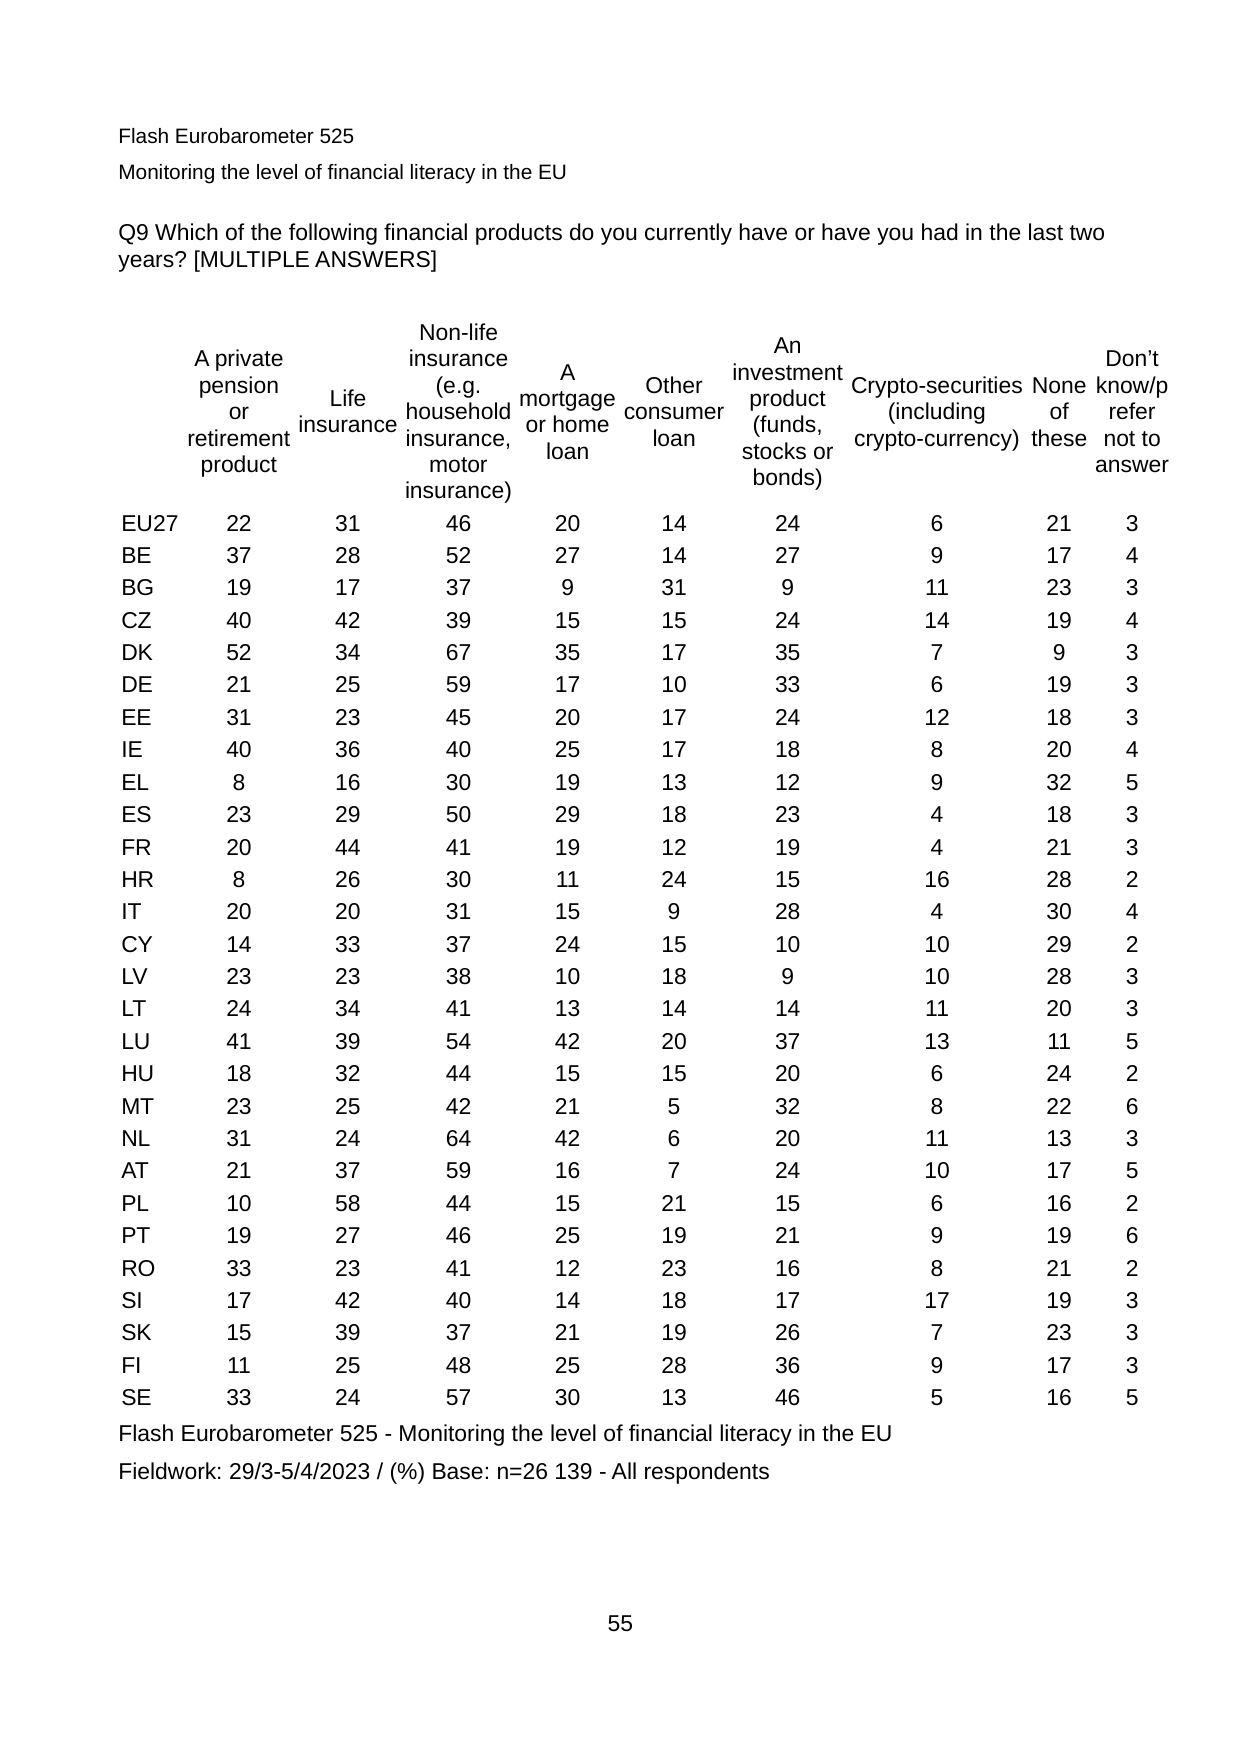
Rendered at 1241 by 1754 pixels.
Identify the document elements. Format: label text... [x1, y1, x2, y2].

table_cell 3 [1091, 1122, 1173, 1154]
table_cell 39 [401, 604, 515, 636]
table_cell 28 [1027, 960, 1091, 992]
table_cell 3 [1091, 830, 1173, 863]
table_cell 17 [1027, 1349, 1091, 1381]
table_cell 19 [1027, 1219, 1091, 1252]
table_cell 3 [1091, 701, 1173, 733]
table_cell 46 [401, 1219, 515, 1252]
table_header A private pension or retirement product [183, 316, 294, 506]
table_cell 19 [1027, 1284, 1091, 1316]
table_cell 24 [728, 506, 847, 539]
table_cell 25 [515, 1349, 619, 1381]
table_cell 20 [1027, 733, 1091, 766]
table_cell 20 [728, 1057, 847, 1089]
table_cell 35 [728, 636, 847, 668]
table_cell 3 [1091, 669, 1173, 701]
table_cell 32 [728, 1090, 847, 1122]
table_cell 28 [728, 895, 847, 928]
table_cell 42 [401, 1090, 515, 1122]
table_cell 23 [183, 960, 294, 992]
table_cell 42 [515, 1025, 619, 1057]
table_cell 27 [728, 539, 847, 571]
table_cell DE [118, 669, 183, 701]
table_cell 17 [620, 636, 728, 668]
table_cell 17 [183, 1284, 294, 1316]
table_cell 15 [728, 863, 847, 895]
table_cell HU [118, 1057, 183, 1089]
table_cell 23 [183, 1090, 294, 1122]
table_cell 30 [401, 863, 515, 895]
table_cell 4 [847, 798, 1027, 830]
table_cell 9 [728, 571, 847, 604]
table_cell 12 [515, 1252, 619, 1284]
table_cell 28 [294, 539, 401, 571]
table_cell 10 [620, 669, 728, 701]
table_cell 15 [515, 1187, 619, 1219]
table_cell 16 [294, 766, 401, 798]
table_cell 14 [620, 993, 728, 1025]
table_cell 6 [847, 1187, 1027, 1219]
table_cell 20 [1027, 993, 1091, 1025]
table_cell 59 [401, 1154, 515, 1187]
table_cell 4 [847, 830, 1027, 863]
table_cell 24 [620, 863, 728, 895]
table_cell 40 [183, 604, 294, 636]
table_cell 42 [515, 1122, 619, 1154]
table_cell 16 [847, 863, 1027, 895]
table_cell 34 [294, 993, 401, 1025]
text Fieldwork: 29/3-5/4/2023 / (%) Base: n=26 139 - All respondents [118, 1458, 1122, 1484]
table_cell 34 [294, 636, 401, 668]
table_header A mortgage or home loan [515, 316, 619, 506]
table_cell 41 [401, 993, 515, 1025]
table_cell 5 [1091, 1025, 1173, 1057]
table_header Non-life insurance (e.g. household insurance, motor insurance) [401, 316, 515, 506]
table_cell 6 [1091, 1219, 1173, 1252]
table_cell 8 [847, 1090, 1027, 1122]
table_cell 20 [183, 830, 294, 863]
table_cell 5 [620, 1090, 728, 1122]
table_cell PT [118, 1219, 183, 1252]
table_cell 19 [728, 830, 847, 863]
table_cell 6 [1091, 1090, 1173, 1122]
table_cell 29 [1027, 928, 1091, 960]
table_cell 24 [183, 993, 294, 1025]
table_cell 27 [294, 1219, 401, 1252]
table_cell DK [118, 636, 183, 668]
table_cell 10 [847, 928, 1027, 960]
table_cell BE [118, 539, 183, 571]
table_cell 40 [401, 733, 515, 766]
table_cell 67 [401, 636, 515, 668]
table_cell 12 [620, 830, 728, 863]
table_cell 44 [401, 1187, 515, 1219]
table_cell 16 [1027, 1381, 1091, 1413]
table_cell 23 [1027, 1316, 1091, 1349]
table_header Don’t know/prefer not to answer [1091, 316, 1173, 506]
table_cell 21 [1027, 830, 1091, 863]
table_cell 19 [183, 1219, 294, 1252]
table_cell 23 [728, 798, 847, 830]
table_cell 14 [728, 993, 847, 1025]
table_cell BG [118, 571, 183, 604]
table_cell 11 [515, 863, 619, 895]
table_cell 20 [294, 895, 401, 928]
table_cell 12 [728, 766, 847, 798]
table_cell IE [118, 733, 183, 766]
table_cell 3 [1091, 571, 1173, 604]
table_cell 11 [847, 993, 1027, 1025]
table_cell 23 [620, 1252, 728, 1284]
table_cell 33 [294, 928, 401, 960]
table_cell 23 [294, 960, 401, 992]
table_cell 10 [728, 928, 847, 960]
table_cell 3 [1091, 960, 1173, 992]
table_cell 3 [1091, 1316, 1173, 1349]
table_cell NL [118, 1122, 183, 1154]
table_cell 5 [1091, 1381, 1173, 1413]
table_cell 20 [515, 506, 619, 539]
table_cell 7 [620, 1154, 728, 1187]
table_cell 40 [401, 1284, 515, 1316]
table_cell 15 [620, 604, 728, 636]
table_cell 10 [847, 960, 1027, 992]
table_cell 21 [515, 1316, 619, 1349]
table_cell 37 [401, 1316, 515, 1349]
table_cell 17 [1027, 539, 1091, 571]
table_cell 3 [1091, 1284, 1173, 1316]
table_cell 15 [515, 1057, 619, 1089]
table_cell 14 [620, 539, 728, 571]
table_cell AT [118, 1154, 183, 1187]
table_cell 58 [294, 1187, 401, 1219]
table_cell 17 [620, 701, 728, 733]
table_cell 18 [728, 733, 847, 766]
table_cell 2 [1091, 928, 1173, 960]
table_cell 31 [183, 1122, 294, 1154]
table_cell 15 [620, 928, 728, 960]
table_cell 46 [401, 506, 515, 539]
table_cell 50 [401, 798, 515, 830]
table_cell 23 [294, 701, 401, 733]
table_cell 15 [515, 895, 619, 928]
table_cell 52 [401, 539, 515, 571]
table_cell FI [118, 1349, 183, 1381]
table_cell 19 [1027, 669, 1091, 701]
table_cell 45 [401, 701, 515, 733]
table_cell 2 [1091, 1187, 1173, 1219]
table_cell EU27 [118, 506, 183, 539]
table_cell 4 [847, 895, 1027, 928]
table_cell 7 [847, 1316, 1027, 1349]
table_cell 24 [728, 1154, 847, 1187]
table_cell CY [118, 928, 183, 960]
table_header Life insurance [294, 316, 401, 506]
table_cell 25 [294, 1349, 401, 1381]
table_cell 13 [515, 993, 619, 1025]
table_cell 64 [401, 1122, 515, 1154]
table_cell 9 [515, 571, 619, 604]
table_cell 8 [183, 766, 294, 798]
table_cell 21 [183, 1154, 294, 1187]
table_cell 17 [294, 571, 401, 604]
table_cell PL [118, 1187, 183, 1219]
table_cell 15 [515, 604, 619, 636]
table_cell 44 [294, 830, 401, 863]
table_cell 4 [1091, 604, 1173, 636]
table_cell 14 [847, 604, 1027, 636]
table_cell 9 [847, 1349, 1027, 1381]
table_cell 20 [183, 895, 294, 928]
table_cell 57 [401, 1381, 515, 1413]
table_cell 30 [515, 1381, 619, 1413]
table_cell 3 [1091, 506, 1173, 539]
table_cell 25 [515, 1219, 619, 1252]
table_cell 6 [847, 506, 1027, 539]
table_cell 42 [294, 604, 401, 636]
table_cell 48 [401, 1349, 515, 1381]
table_cell 3 [1091, 993, 1173, 1025]
text Q9 Which of the following financial products do you currently have or have you had in the last two years? [MULTIPLE ANSWERS] [118, 219, 1122, 272]
table_cell 3 [1091, 798, 1173, 830]
table_cell 18 [1027, 798, 1091, 830]
table_cell 19 [1027, 604, 1091, 636]
table_cell 24 [728, 604, 847, 636]
table_cell MT [118, 1090, 183, 1122]
table_header Other consumer loan [620, 316, 728, 506]
table_cell 16 [515, 1154, 619, 1187]
table_cell IT [118, 895, 183, 928]
table_cell 11 [847, 571, 1027, 604]
table_cell 44 [401, 1057, 515, 1089]
table_cell 8 [847, 733, 1027, 766]
table_cell 2 [1091, 1057, 1173, 1089]
table_cell 5 [1091, 766, 1173, 798]
table_cell 33 [183, 1252, 294, 1284]
table_header An investment product (funds, stocks or bonds) [728, 316, 847, 506]
table_cell 4 [1091, 895, 1173, 928]
table_cell 19 [183, 571, 294, 604]
table_cell 15 [620, 1057, 728, 1089]
table_cell LU [118, 1025, 183, 1057]
table_cell 16 [728, 1252, 847, 1284]
table_cell 19 [620, 1316, 728, 1349]
table_cell FR [118, 830, 183, 863]
table_cell EE [118, 701, 183, 733]
table_cell 9 [620, 895, 728, 928]
table_cell 37 [183, 539, 294, 571]
table_cell SI [118, 1284, 183, 1316]
table_cell 18 [1027, 701, 1091, 733]
table_cell 18 [183, 1057, 294, 1089]
table_cell 26 [294, 863, 401, 895]
table_cell 18 [620, 1284, 728, 1316]
table_cell 13 [620, 766, 728, 798]
table_cell 26 [728, 1316, 847, 1349]
table_cell 6 [620, 1122, 728, 1154]
table_cell 30 [401, 766, 515, 798]
table_cell 11 [183, 1349, 294, 1381]
table_cell 17 [728, 1284, 847, 1316]
table_cell 33 [183, 1381, 294, 1413]
table_cell 9 [728, 960, 847, 992]
table_cell 36 [728, 1349, 847, 1381]
table_cell 17 [620, 733, 728, 766]
table_cell 29 [515, 798, 619, 830]
table_cell 14 [620, 506, 728, 539]
table_cell 46 [728, 1381, 847, 1413]
table_cell 30 [1027, 895, 1091, 928]
table_cell 4 [1091, 733, 1173, 766]
table_cell 31 [294, 506, 401, 539]
table_cell 21 [183, 669, 294, 701]
table_cell 25 [294, 1090, 401, 1122]
table_cell 28 [1027, 863, 1091, 895]
table_cell 54 [401, 1025, 515, 1057]
table_cell 9 [847, 766, 1027, 798]
table_cell 18 [620, 960, 728, 992]
table_header [118, 316, 183, 506]
table_cell 19 [515, 830, 619, 863]
table_cell 11 [847, 1122, 1027, 1154]
table_cell 33 [728, 669, 847, 701]
table_cell 29 [294, 798, 401, 830]
table_cell 40 [183, 733, 294, 766]
table_cell 22 [1027, 1090, 1091, 1122]
table_cell 31 [620, 571, 728, 604]
text Flash Eurobarometer 525 - Monitoring the level of financial literacy in the EU [118, 1419, 1122, 1446]
table_cell 27 [515, 539, 619, 571]
table_cell 23 [294, 1252, 401, 1284]
table_cell 23 [1027, 571, 1091, 604]
table_cell 2 [1091, 1252, 1173, 1284]
table_cell LT [118, 993, 183, 1025]
table_cell 24 [294, 1381, 401, 1413]
table_cell 32 [294, 1057, 401, 1089]
table_cell 24 [728, 701, 847, 733]
table_cell 42 [294, 1284, 401, 1316]
table_cell 37 [728, 1025, 847, 1057]
table_cell 38 [401, 960, 515, 992]
table_cell 25 [515, 733, 619, 766]
table_cell 21 [1027, 1252, 1091, 1284]
table_cell 10 [183, 1187, 294, 1219]
table_cell 32 [1027, 766, 1091, 798]
table_cell CZ [118, 604, 183, 636]
table_cell 24 [294, 1122, 401, 1154]
table_cell 21 [515, 1090, 619, 1122]
table_cell SK [118, 1316, 183, 1349]
table_cell 41 [401, 1252, 515, 1284]
table_cell LV [118, 960, 183, 992]
table_cell 9 [847, 539, 1027, 571]
table_cell 15 [183, 1316, 294, 1349]
table_cell 39 [294, 1316, 401, 1349]
table_cell 20 [728, 1122, 847, 1154]
table_cell 6 [847, 1057, 1027, 1089]
table_cell 31 [401, 895, 515, 928]
table_cell 5 [847, 1381, 1027, 1413]
table_cell ES [118, 798, 183, 830]
table_cell 31 [183, 701, 294, 733]
table_cell 28 [620, 1349, 728, 1381]
table_header None of these [1027, 316, 1091, 506]
table_cell 24 [1027, 1057, 1091, 1089]
table_cell SE [118, 1381, 183, 1413]
table_cell 19 [515, 766, 619, 798]
table_cell 17 [1027, 1154, 1091, 1187]
table_cell 37 [401, 928, 515, 960]
table_cell 17 [515, 669, 619, 701]
table_cell 17 [847, 1284, 1027, 1316]
table_cell 11 [1027, 1025, 1091, 1057]
table_cell 2 [1091, 863, 1173, 895]
table_cell HR [118, 863, 183, 895]
table_cell 7 [847, 636, 1027, 668]
table_cell 23 [183, 798, 294, 830]
table_cell 8 [183, 863, 294, 895]
table_cell 24 [515, 928, 619, 960]
table_cell 6 [847, 669, 1027, 701]
table_cell 39 [294, 1025, 401, 1057]
table_cell 14 [515, 1284, 619, 1316]
table_cell 9 [1027, 636, 1091, 668]
table_cell 41 [401, 830, 515, 863]
table_cell 16 [1027, 1187, 1091, 1219]
table_cell 59 [401, 669, 515, 701]
table_cell EL [118, 766, 183, 798]
table_cell 3 [1091, 636, 1173, 668]
table_cell 20 [515, 701, 619, 733]
table_cell 19 [620, 1219, 728, 1252]
table_cell 14 [183, 928, 294, 960]
table_cell 13 [620, 1381, 728, 1413]
table_cell 35 [515, 636, 619, 668]
table_cell 37 [401, 571, 515, 604]
table_cell 25 [294, 669, 401, 701]
table_cell 10 [515, 960, 619, 992]
table_cell 3 [1091, 1349, 1173, 1381]
table_cell 21 [1027, 506, 1091, 539]
table_cell 15 [728, 1187, 847, 1219]
table_cell 8 [847, 1252, 1027, 1284]
table_cell 5 [1091, 1154, 1173, 1187]
table_cell 20 [620, 1025, 728, 1057]
table_header Crypto-securities (including crypto-currency) [847, 316, 1027, 506]
table_cell 18 [620, 798, 728, 830]
table_cell 13 [1027, 1122, 1091, 1154]
table_cell 36 [294, 733, 401, 766]
table_cell 37 [294, 1154, 401, 1187]
table_cell 4 [1091, 539, 1173, 571]
table_cell 22 [183, 506, 294, 539]
table_cell RO [118, 1252, 183, 1284]
table_cell 10 [847, 1154, 1027, 1187]
table_cell 12 [847, 701, 1027, 733]
table_cell 41 [183, 1025, 294, 1057]
table_cell 13 [847, 1025, 1027, 1057]
table_cell 21 [620, 1187, 728, 1219]
table_cell 52 [183, 636, 294, 668]
table_cell 9 [847, 1219, 1027, 1252]
table_cell 21 [728, 1219, 847, 1252]
